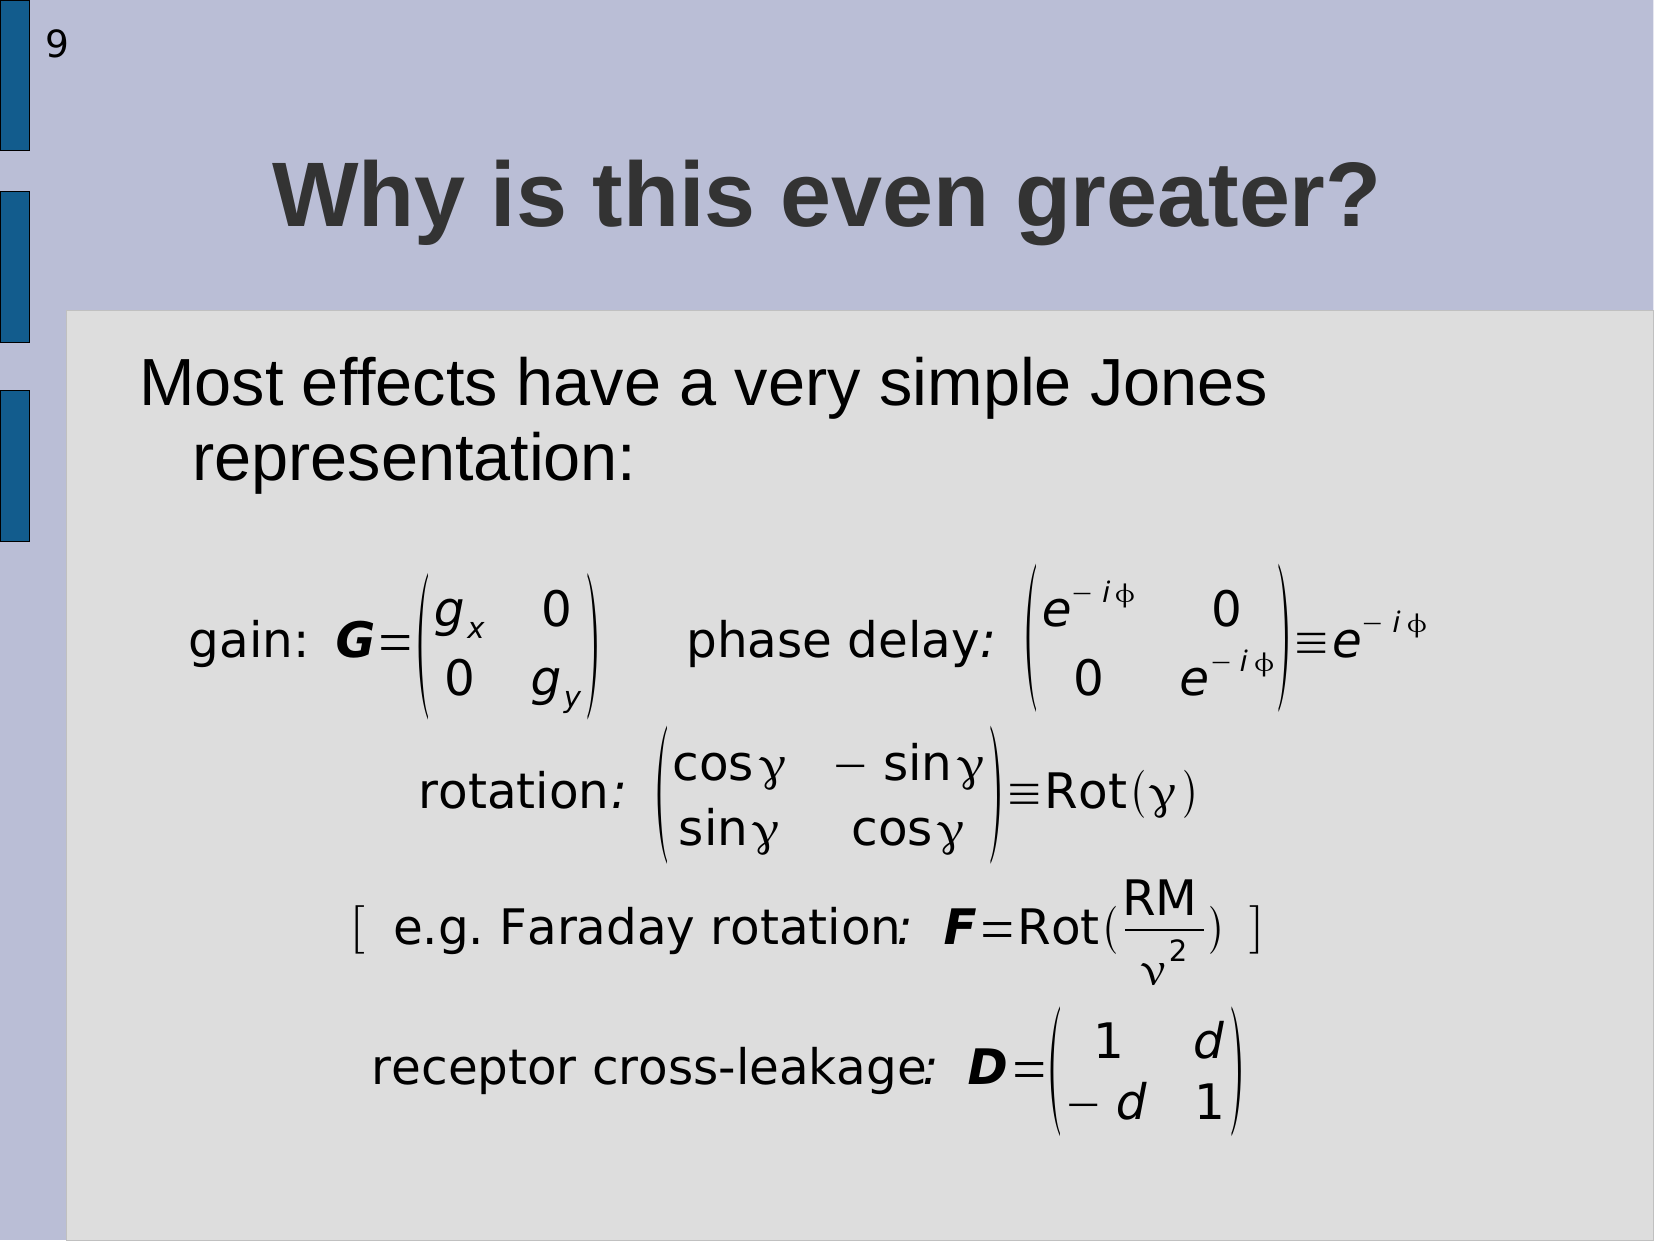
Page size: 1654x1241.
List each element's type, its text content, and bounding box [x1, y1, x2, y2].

chart [182, 561, 1433, 1138]
title Why is this even greater? [121, 91, 1534, 299]
text_box [32, 15, 267, 89]
list Most effects have a very simple Jones representation: [121, 344, 1534, 562]
